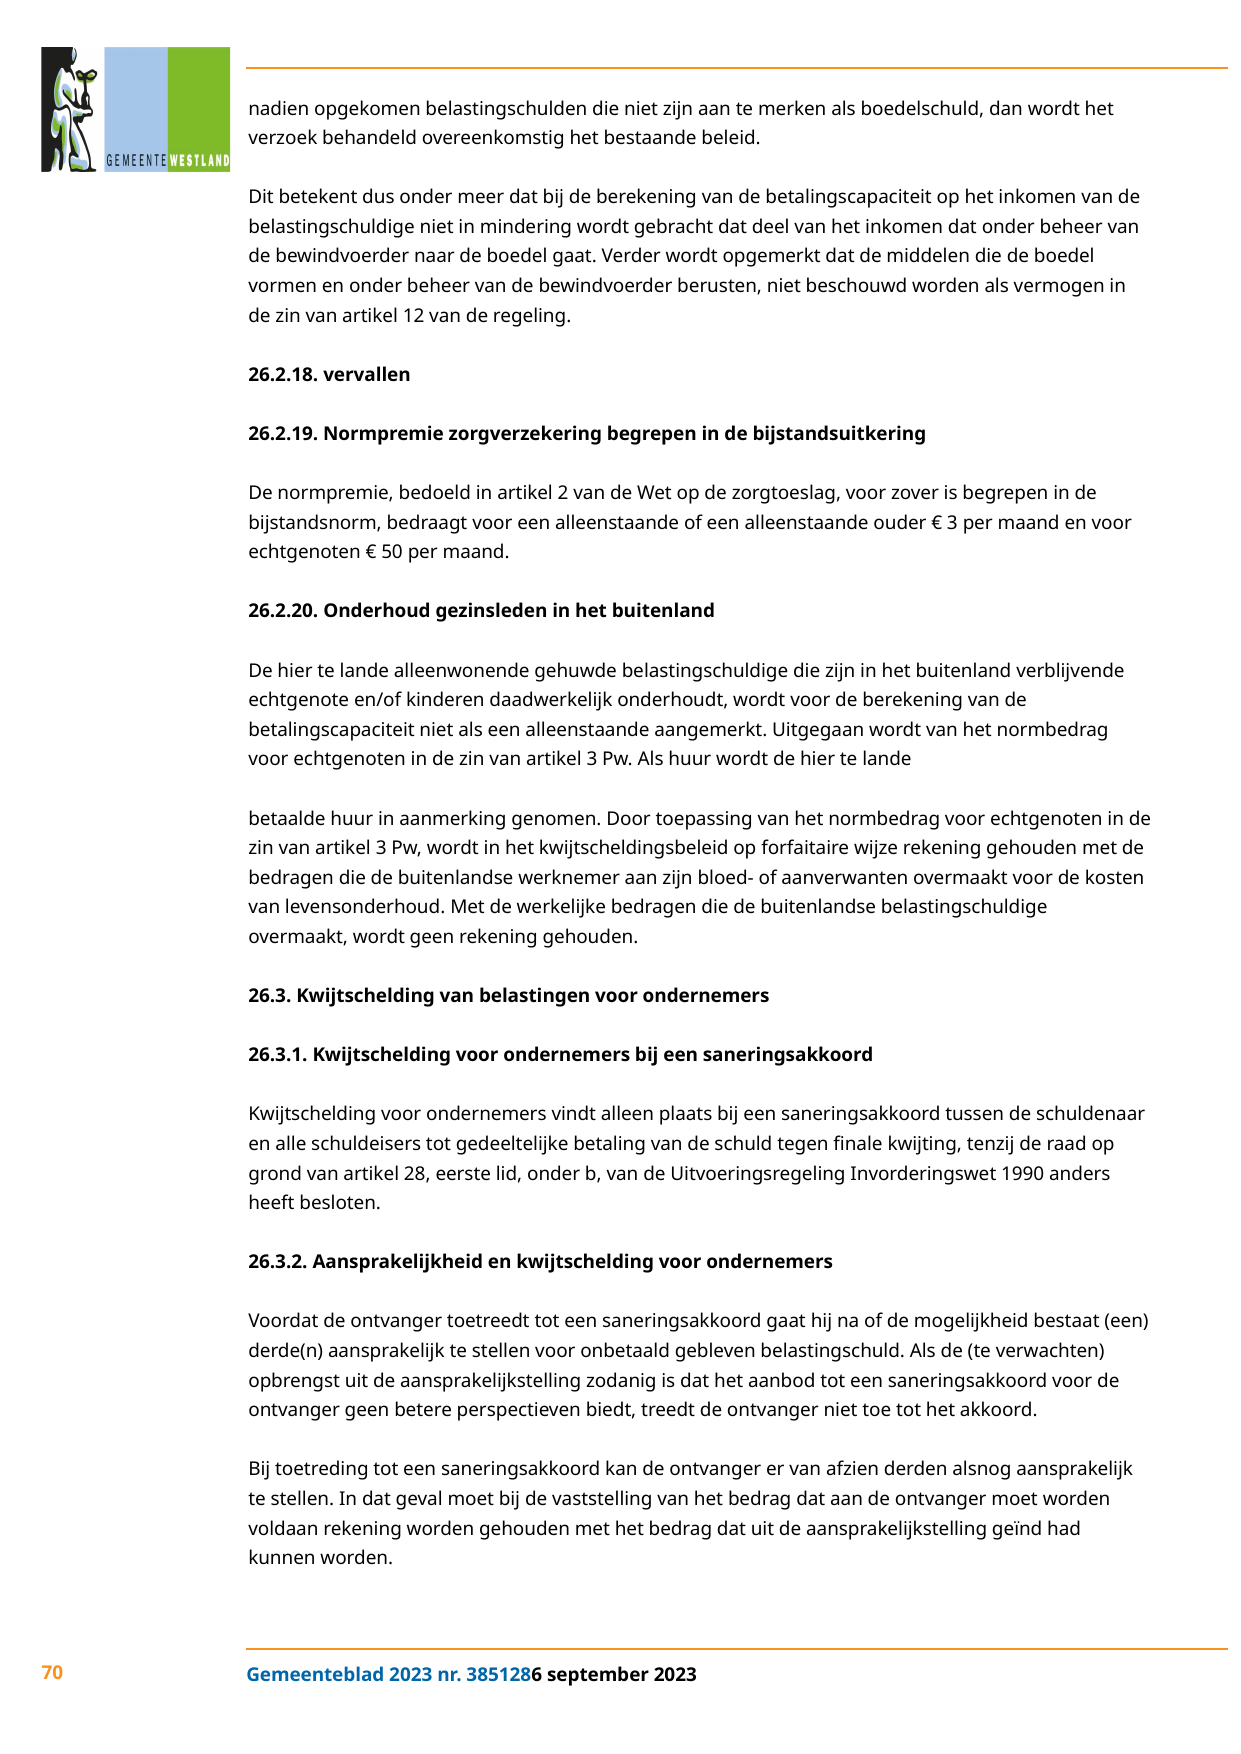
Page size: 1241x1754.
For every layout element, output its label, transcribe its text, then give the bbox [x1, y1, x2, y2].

text Voordat de ontvanger toetreedt tot een saneringsakkoord gaat hij na of de mogelijkheid bestaat (een) derde(n) aansprakelijk te stellen voor onbetaald gebleven belastingschuld. Als de (te verwachten) opbrengst uit de aansprakelijkstelling zodanig is dat het aanbod tot een saneringsakkoord voor de ontvanger geen betere perspectieven biedt, treedt de ontvanger niet toe tot het akkoord. [248, 1308, 1152, 1422]
text 26.3. Kwijtschelding van belastingen voor ondernemers [248, 982, 1152, 1008]
text 26.2.18. vervallen [248, 361, 1152, 387]
picture [41, 47, 231, 172]
text 26.2.19. Normpremie zorgverzekering begrepen in de bijstandsuitkering [248, 420, 1152, 446]
text 26.3.1. Kwijtschelding voor ondernemers bij een saneringsakkoord [248, 1041, 1152, 1067]
text Kwijtschelding voor ondernemers vindt alleen plaats bij een saneringsakkoord tussen de schuldenaar en alle schuldeisers tot gedeeltelijke betaling van de schuld tegen finale kwijting, tenzij de raad op grond van artikel 28, eerste lid, onder b, van de Uitvoeringsregeling Invorderingswet 1990 anders heeft besloten. [248, 1101, 1152, 1215]
text De normpremie, bedoeld in artikel 2 van de Wet op de zorgtoeslag, voor zover is begrepen in de bijstandsnorm, bedraagt voor een alleenstaande of een alleenstaande ouder € 3 per maand en voor echtgenoten € 50 per maand. [248, 479, 1152, 564]
text nadien opgekomen belastingschulden die niet zijn aan te merken als boedelschuld, dan wordt het verzoek behandeld overeenkomstig het bestaande beleid. [248, 95, 1152, 150]
text Bij toetreding tot een saneringsakkoord kan de ontvanger er van afzien derden alsnog aansprakelijk te stellen. In dat geval moet bij de vaststelling van het bedrag dat aan de ontvanger moet worden voldaan rekening worden gehouden met het bedrag dat uit de aansprakelijkstelling geïnd had kunnen worden. [248, 1456, 1152, 1570]
text 26.2.20. Onderhoud gezinsleden in het buitenland [248, 598, 1152, 623]
text betaalde huur in aanmerking genomen. Door toepassing van het normbedrag voor echtgenoten in de zin van artikel 3 Pw, wordt in het kwijtscheldingsbeleid op forfaitaire wijze rekening gehouden met de bedragen die de buitenlandse werknemer aan zijn bloed- of aanverwanten overmaakt voor de kosten van levensonderhoud. Met de werkelijke bedragen die de buitenlandse belastingschuldige overmaakt, wordt geen rekening gehouden. [248, 805, 1152, 949]
text De hier te lande alleenwonende gehuwde belastingschuldige die zijn in het buitenland verblijvende echtgenote en/of kinderen daadwerkelijk onderhoudt, wordt voor de berekening van de betalingscapaciteit niet als een alleenstaande aangemerkt. Uitgegaan wordt van het normbedrag voor echtgenoten in de zin van artikel 3 Pw. Als huur wordt de hier te lande [248, 657, 1152, 771]
text Dit betekent dus onder meer dat bij de berekening van de betalingscapaciteit op het inkomen van de belastingschuldige niet in mindering wordt gebracht dat deel van het inkomen dat onder beheer van de bewindvoerder naar de boedel gaat. Verder wordt opgemerkt dat de middelen die de boedel vormen en onder beheer van de bewindvoerder berusten, niet beschouwd worden als vermogen in de zin van artikel 12 van de regeling. [248, 183, 1152, 328]
text 26.3.2. Aansprakelijkheid en kwijtschelding voor ondernemers [248, 1248, 1152, 1274]
